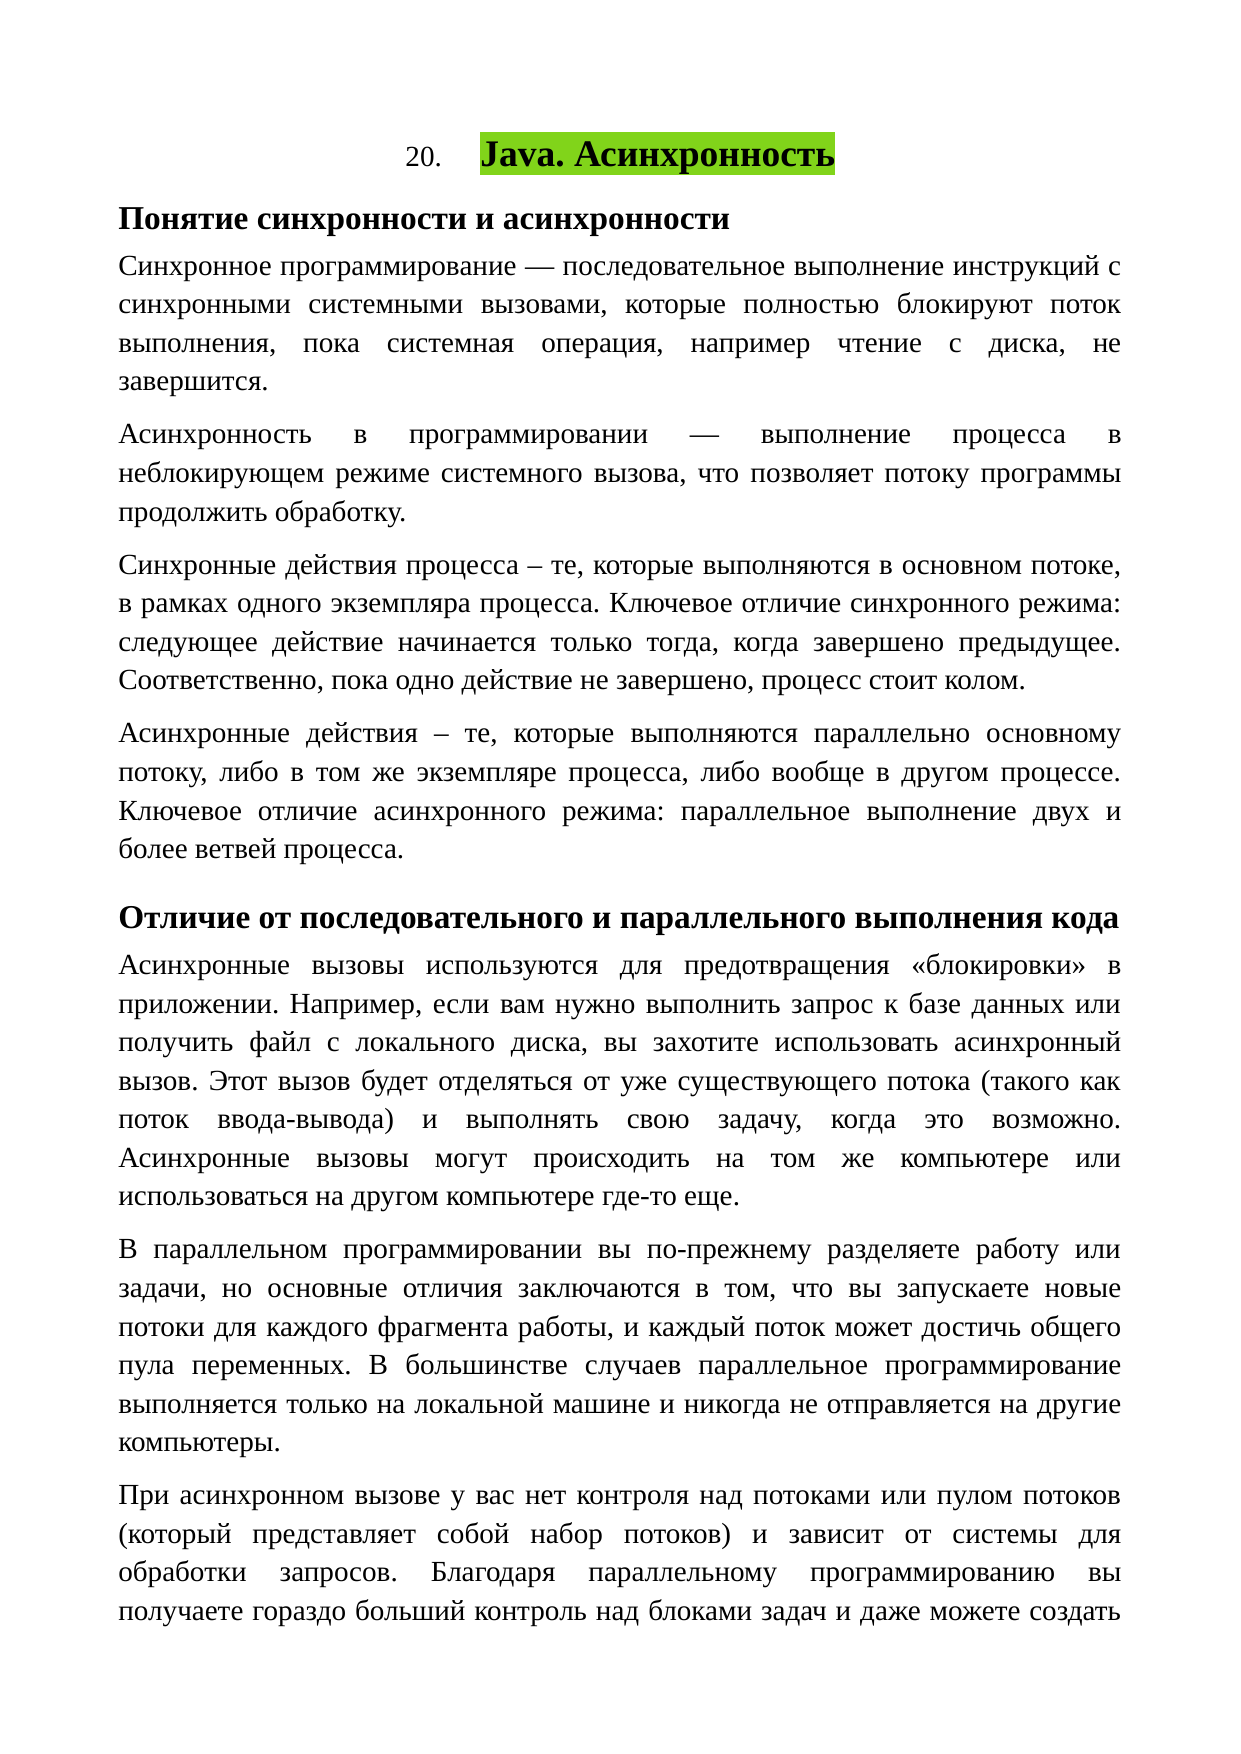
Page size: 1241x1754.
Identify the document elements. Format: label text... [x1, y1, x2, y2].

text Асинхронные вызовы используются для предотвращения «блокировки» в приложении. Например, если вам нужно выполнить запрос к базе данных или получить файл с локального диска, вы захотите использовать асинхронный вызов. Этот вызов будет отделяться от уже существующего потока (такого как поток ввода-вывода) и выполнять свою задачу, когда это возможно. Асинхронные вызовы могут происходить на том же компьютере или использоваться на другом компьютере где-то еще. [118, 947, 1122, 1212]
subtitle Понятие синхронности и асинхронности [118, 206, 1122, 235]
text В параллельном программировании вы по-прежнему разделяете работу или задачи, но основные отличия заключаются в том, что вы запускаете новые потоки для каждого фрагмента работы, и каждый поток может достичь общего пула переменных. В большинстве случаев параллельное программирование выполняется только на локальной машине и никогда не отправляется на другие компьютеры. [118, 1232, 1122, 1458]
text Синхронные действия процесса – те, которые выполняются в основном потоке, в рамках одного экземпляра процесса. Ключевое отличие синхронного режима: следующее действие начинается только тогда, когда завершено предыдущее. Соответственно, пока одно действие не завершено, процесс стоит колом. [118, 547, 1122, 696]
text Синхронное программирование — последовательное выполнение инструкций с синхронными системными вызовами, которые полностью блокируют поток выполнения, пока системная операция, например чтение с диска, не завершится. [118, 248, 1122, 397]
text Асинхронные действия – те, которые выполняются параллельно основному потоку, либо в том же экземпляре процесса, либо вообще в другом процессе. Ключевое отличие асинхронного режима: параллельное выполнение двух и более ветвей процесса. [118, 716, 1122, 865]
text Асинхронность в программировании — выполнение процесса в неблокирующем режиме системного вызова, что позволяет потоку программы продолжить обработку. [118, 417, 1122, 527]
subtitle Java. Асинхронность [118, 143, 1122, 173]
subtitle Отличие от последовательного и параллельного выполнения кода [118, 905, 1122, 935]
text При асинхронном вызове у вас нет контроля над потоками или пулом потоков (который представляет собой набор потоков) и зависит от системы для обработки запросов. Благодаря параллельному программированию вы получаете гораздо больший контроль над блоками задач и даже можете создать [118, 1477, 1122, 1627]
